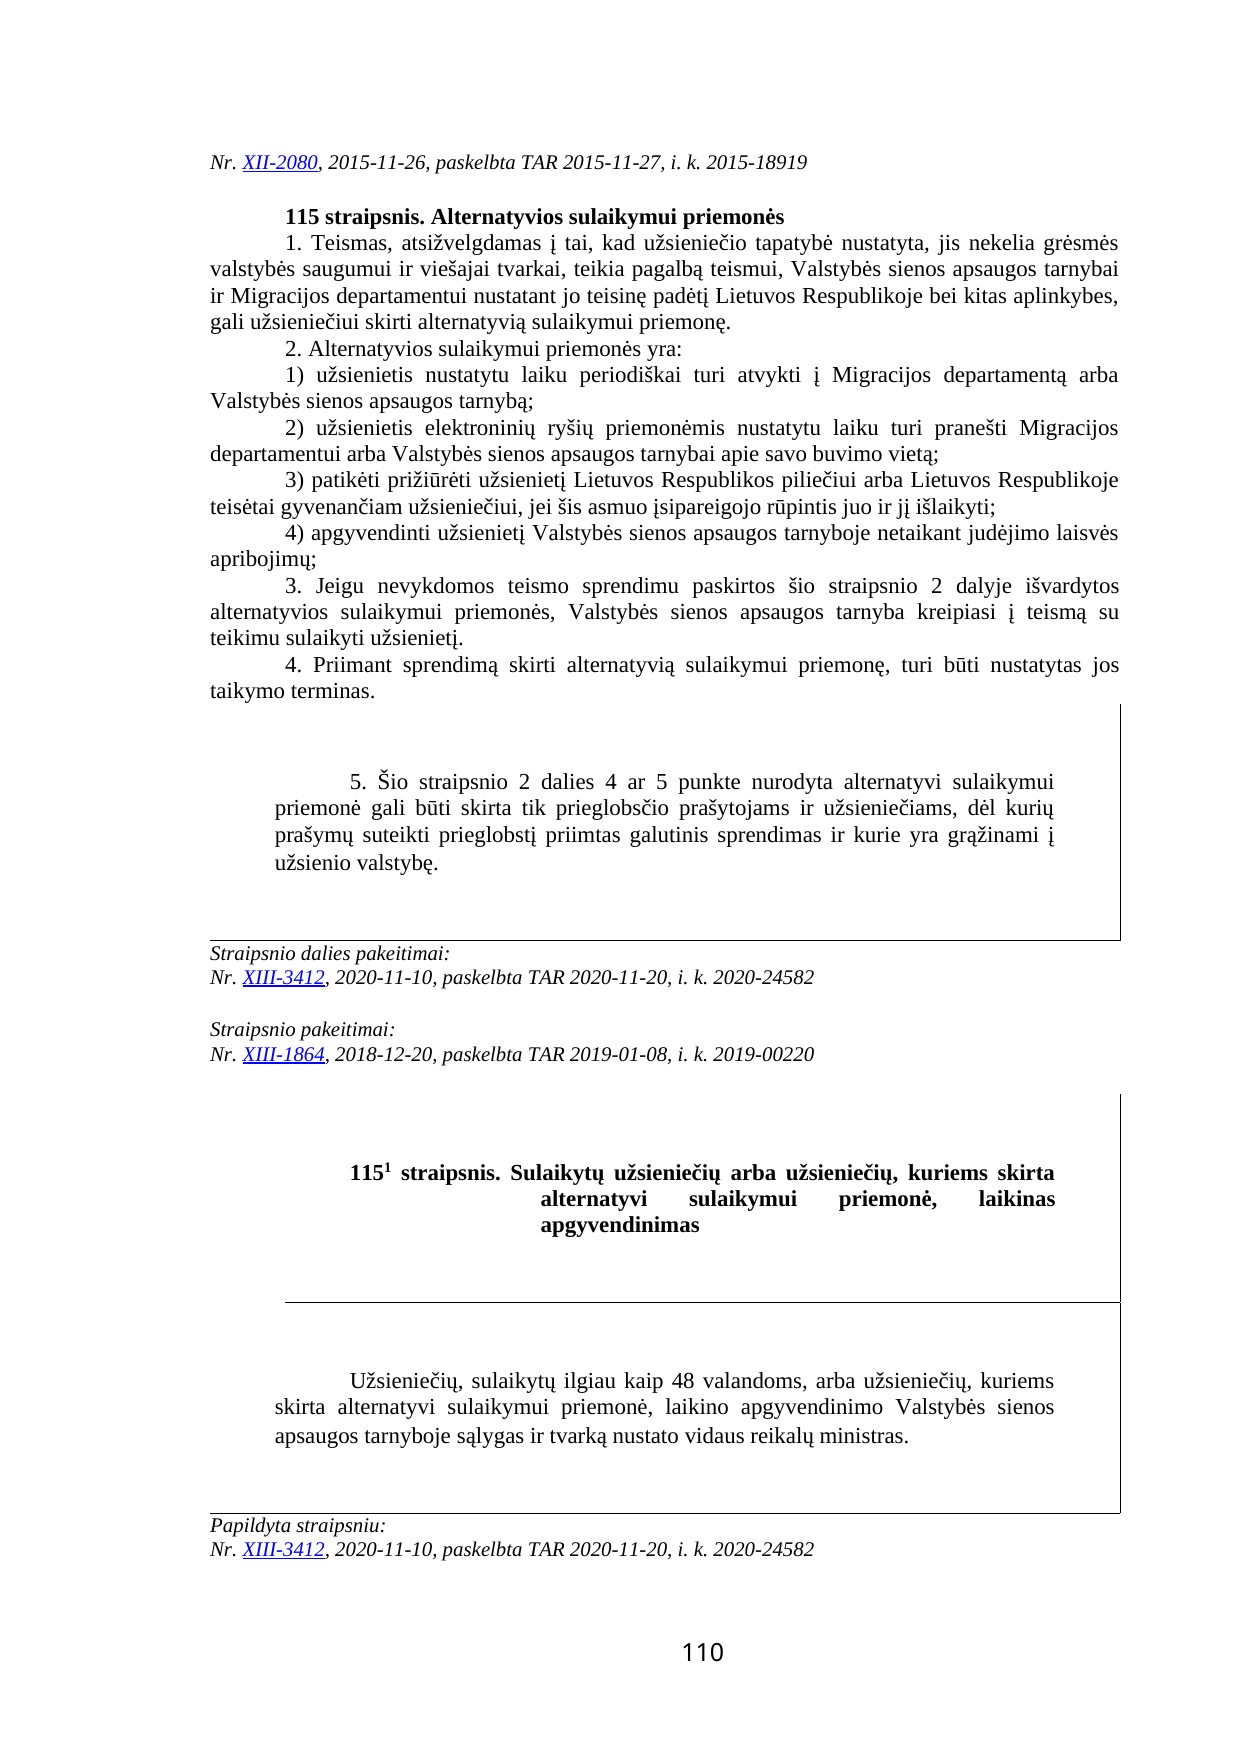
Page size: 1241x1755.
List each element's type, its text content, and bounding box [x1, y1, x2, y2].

text 1) užsienietis nustatytu laiku periodiškai turi atvykti į Migracijos departamentą arba Valstybės sienos apsaugos tarnybą; [210, 361, 1120, 414]
text Papildyta straipsniu: [210, 1513, 1120, 1537]
text 5. Šio straipsnio 2 dalies 4 ar 5 punkte nurodyta alternatyvi sulaikymui priemonė gali būti skirta tik prieglobsčio prašytojams ir užsieniečiams, dėl kurių prašymų suteikti prieglobstį priimtas galutinis sprendimas ir kurie yra grąžinami į užsienio valstybę. [210, 703, 1120, 940]
text Nr. XIII-1864, 2018-12-20, paskelbta TAR 2019-01-08, i. k. 2019-00220 [210, 1041, 1120, 1066]
text Užsieniečių, sulaikytų ilgiau kaip 48 valandoms, arba užsieniečių, kuriems skirta alternatyvi sulaikymui priemonė, laikino apgyvendinimo Valstybės sienos apsaugos tarnyboje sąlygas ir tvarką nustato vidaus reikalų ministras. [210, 1302, 1120, 1513]
text 3. Jeigu nevykdomos teismo sprendimu paskirtos šio straipsnio 2 dalyje išvardytos alternatyvios sulaikymui priemonės, Valstybės sienos apsaugos tarnyba kreipiasi į teismą su teikimu sulaikyti užsienietį. [210, 572, 1120, 651]
text Nr. XII-2080, 2015-11-26, paskelbta TAR 2015-11-27, i. k. 2015-18919 [210, 150, 1120, 174]
text Straipsnio pakeitimai: [210, 1017, 1120, 1041]
text Straipsnio dalies pakeitimai: [210, 941, 1120, 964]
text 3) patikėti prižiūrėti užsienietį Lietuvos Respublikos piliečiui arba Lietuvos Respublikoje teisėtai gyvenančiam užsieniečiui, jei šis asmuo įsipareigojo rūpintis juo ir jį išlaikyti; [210, 466, 1120, 519]
text 115 straipsnis. Alternatyvios sulaikymui priemonės [210, 203, 1120, 229]
text 4. Priimant sprendimą skirti alternatyvią sulaikymui priemonę, turi būti nustatytas jos taikymo terminas. [210, 651, 1120, 703]
text 1151 straipsnis. Sulaikytų užsieniečių arba užsieniečių, kuriems skirta alternatyvi sulaikymui priemonė, laikinas apgyvendinimas [285, 1094, 1120, 1302]
text 1. Teismas, atsižvelgdamas į tai, kad užsieniečio tapatybė nustatyta, jis nekelia grėsmės valstybės saugumui ir viešajai tvarkai, teikia pagalbą teismui, Valstybės sienos apsaugos tarnybai ir Migracijos departamentui nustatant jo teisinę padėtį Lietuvos Respublikoje bei kitas aplinkybes, gali užsieniečiui skirti alternatyvią sulaikymui priemonę. [210, 229, 1120, 334]
text Nr. XIII-3412, 2020-11-10, paskelbta TAR 2020-11-20, i. k. 2020-24582 [210, 1537, 1120, 1561]
text 2) užsienietis elektroninių ryšių priemonėmis nustatytu laiku turi pranešti Migracijos departamentui arba Valstybės sienos apsaugos tarnybai apie savo buvimo vietą; [210, 414, 1120, 466]
text Nr. XIII-3412, 2020-11-10, paskelbta TAR 2020-11-20, i. k. 2020-24582 [210, 964, 1120, 989]
text 4) apgyvendinti užsienietį Valstybės sienos apsaugos tarnyboje netaikant judėjimo laisvės apribojimų; [210, 519, 1120, 572]
text 2. Alternatyvios sulaikymui priemonės yra: [210, 334, 1120, 361]
